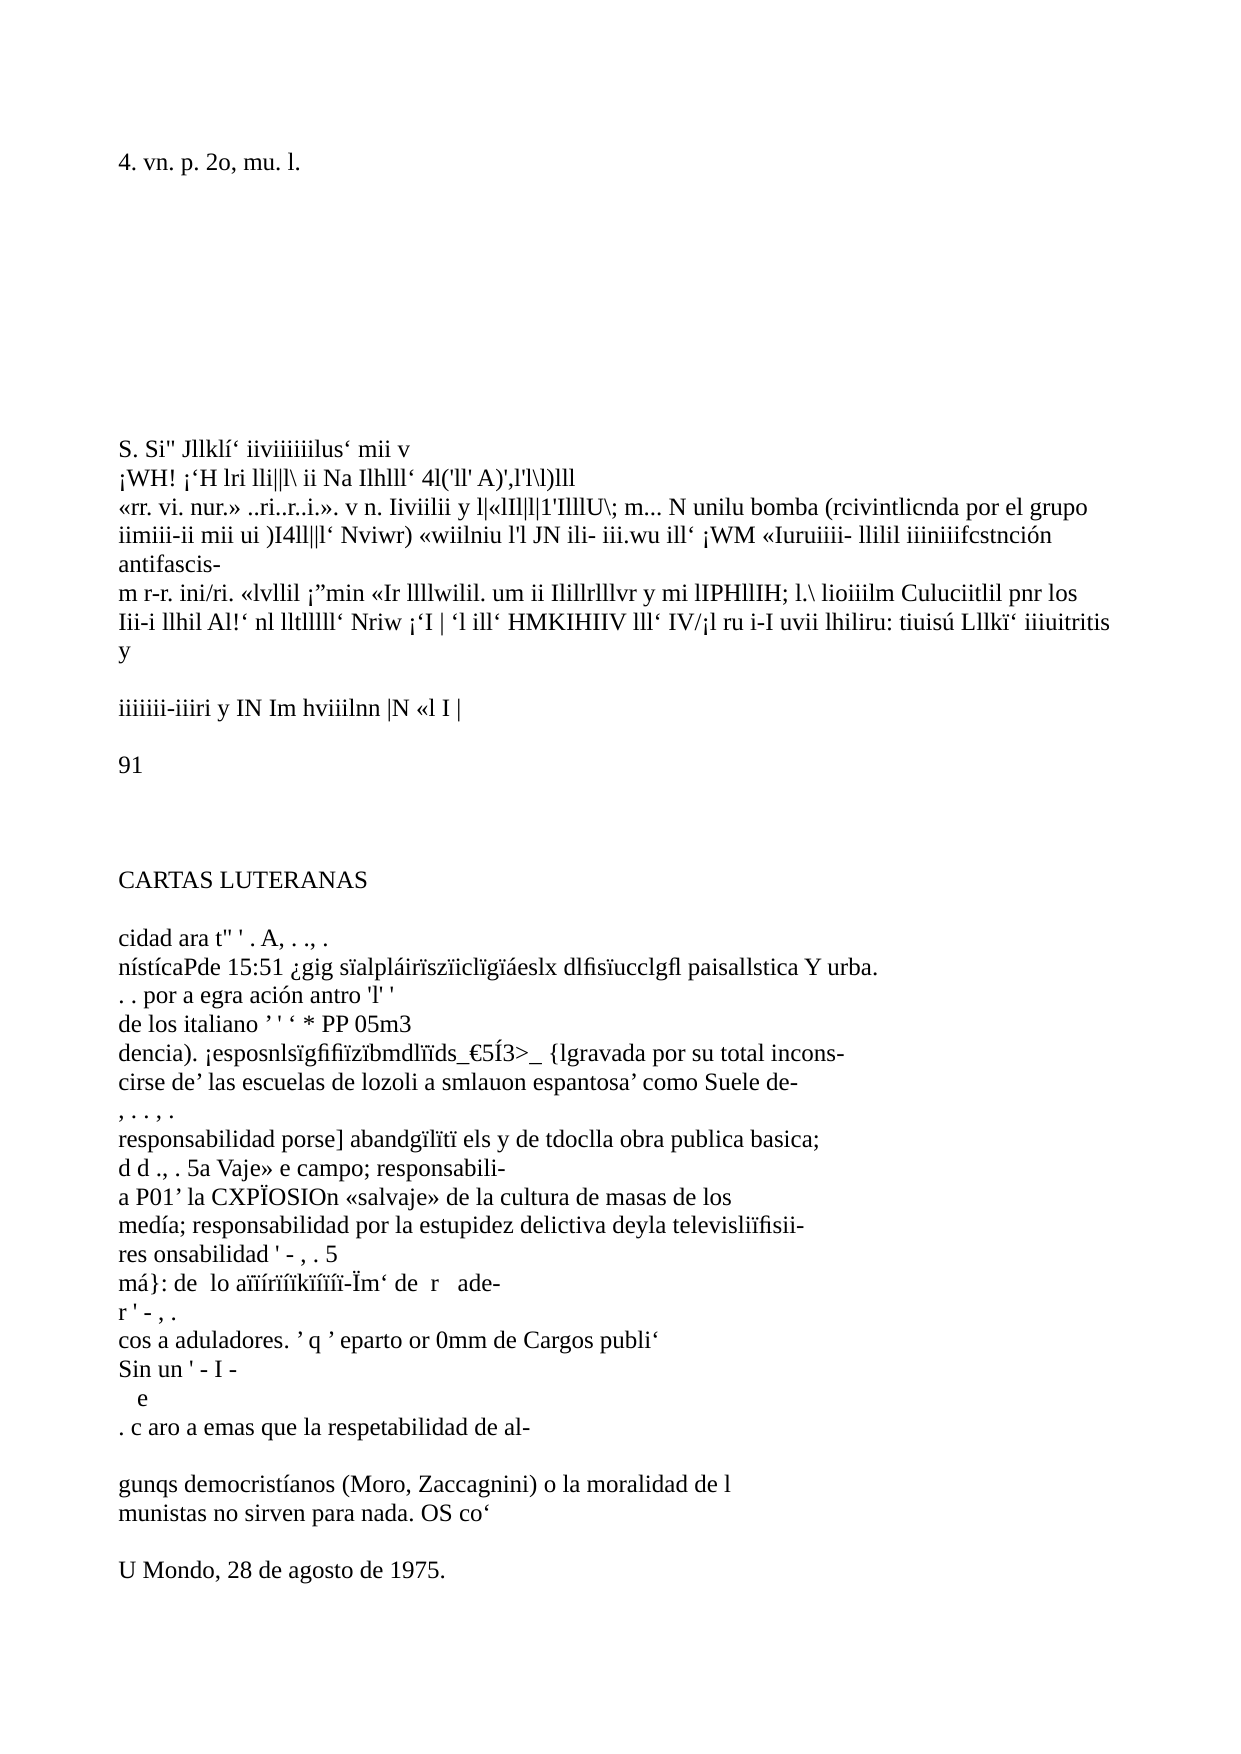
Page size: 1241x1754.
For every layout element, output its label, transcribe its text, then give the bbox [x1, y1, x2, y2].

text cirse de’ las escuelas de lozoli a smlauon espantosa’ como Suele de- [118, 1067, 1122, 1096]
text . . por a egra ación antro 'l' ' [118, 981, 1122, 1009]
text e [118, 1383, 1122, 1412]
text S. Si" Jllklí‘ iiviiiiiilus‘ mii v [118, 434, 1122, 463]
text dencia). ¡esposnlsïgﬁﬁïzïbmdlïïds_€5Í3>_ {lgravada por su total incons- [118, 1038, 1122, 1067]
text munistas no sirven para nada. OS co‘ [118, 1498, 1122, 1527]
text «rr. vi. nur.» ..ri..r..i.». v n. Iiviilii y l|«lIl|l|1'IlllU\; m... N unilu bomba (rcivintlicnda por el grupo [118, 492, 1122, 521]
text cos a aduladores. ’ q ’ eparto or 0mm de Cargos publi‘ [118, 1326, 1122, 1354]
text , . . , . [118, 1096, 1122, 1124]
text 4. vn. p. 2o, mu. l. [118, 147, 1122, 176]
text nístícaPde 15:51 ¿gig sïalpláirïszïiclïgïáeslx dlﬁsïucclgﬂ paisallstica Y urba. [118, 952, 1122, 981]
text r ' - , . [118, 1297, 1122, 1326]
text gunqs democristíanos (Moro, Zaccagnini) o la moralidad de l [118, 1469, 1122, 1498]
text 91 [118, 751, 1122, 779]
text de los italiano ’ ' ‘ * PP 05m3 [118, 1009, 1122, 1038]
text CARTAS LUTERANAS [118, 866, 1122, 894]
text cidad ara t" ' . A, . ., . [118, 923, 1122, 952]
text Iii-i llhil Al!‘ nl lltlllll‘ Nriw ¡‘I | ‘l ill‘ HMKIHIIV lll‘ IV/¡l ru i-I uvii lhiliru: tiuisú Lllkï‘ iiiuitritis y [118, 607, 1122, 664]
text iimiii-ii mii ui )I4ll||l‘ Nviwr) «wiilniu l'l JN ili- iii.wu ill‘ ¡WM «Iuruiiii- llilil iiiniiifcstnción antifascis- [118, 521, 1122, 578]
text má}: de lo aïïírïíïkïíïíï-Ïm‘ de r ade- [118, 1268, 1122, 1297]
text a P01’ la CXPÏOSIOn «salvaje» de la cultura de masas de los [118, 1182, 1122, 1211]
text iiiiiii-iiiri y IN Im hviiilnn |N «l I | [118, 693, 1122, 722]
text medía; responsabilidad por la estupidez delictiva deyla televisliïﬁsii- [118, 1211, 1122, 1239]
text ¡WH! ¡‘H lri lli||l\ ii Na Ilhlll‘ 4l('ll' A)',l'l\l)lll [118, 463, 1122, 492]
text m r-r. ini/ri. «lvllil ¡”min «Ir llllwilil. um ii Ilillrlllvr y mi lIPHllIH; l.\ lioiiilm Culuciitlil pnr los [118, 578, 1122, 607]
text U Mondo, 28 de agosto de 1975. [118, 1556, 1122, 1584]
text Sin un ' - I - [118, 1354, 1122, 1383]
text . c aro a emas que la respetabilidad de al- [118, 1412, 1122, 1441]
text responsabilidad porse] abandgïlïtï els y de tdoclla obra publica basica; [118, 1124, 1122, 1153]
text res onsabilidad ' - , . 5 [118, 1239, 1122, 1268]
text d d ., . 5a Vaje» e campo; responsabili- [118, 1153, 1122, 1182]
